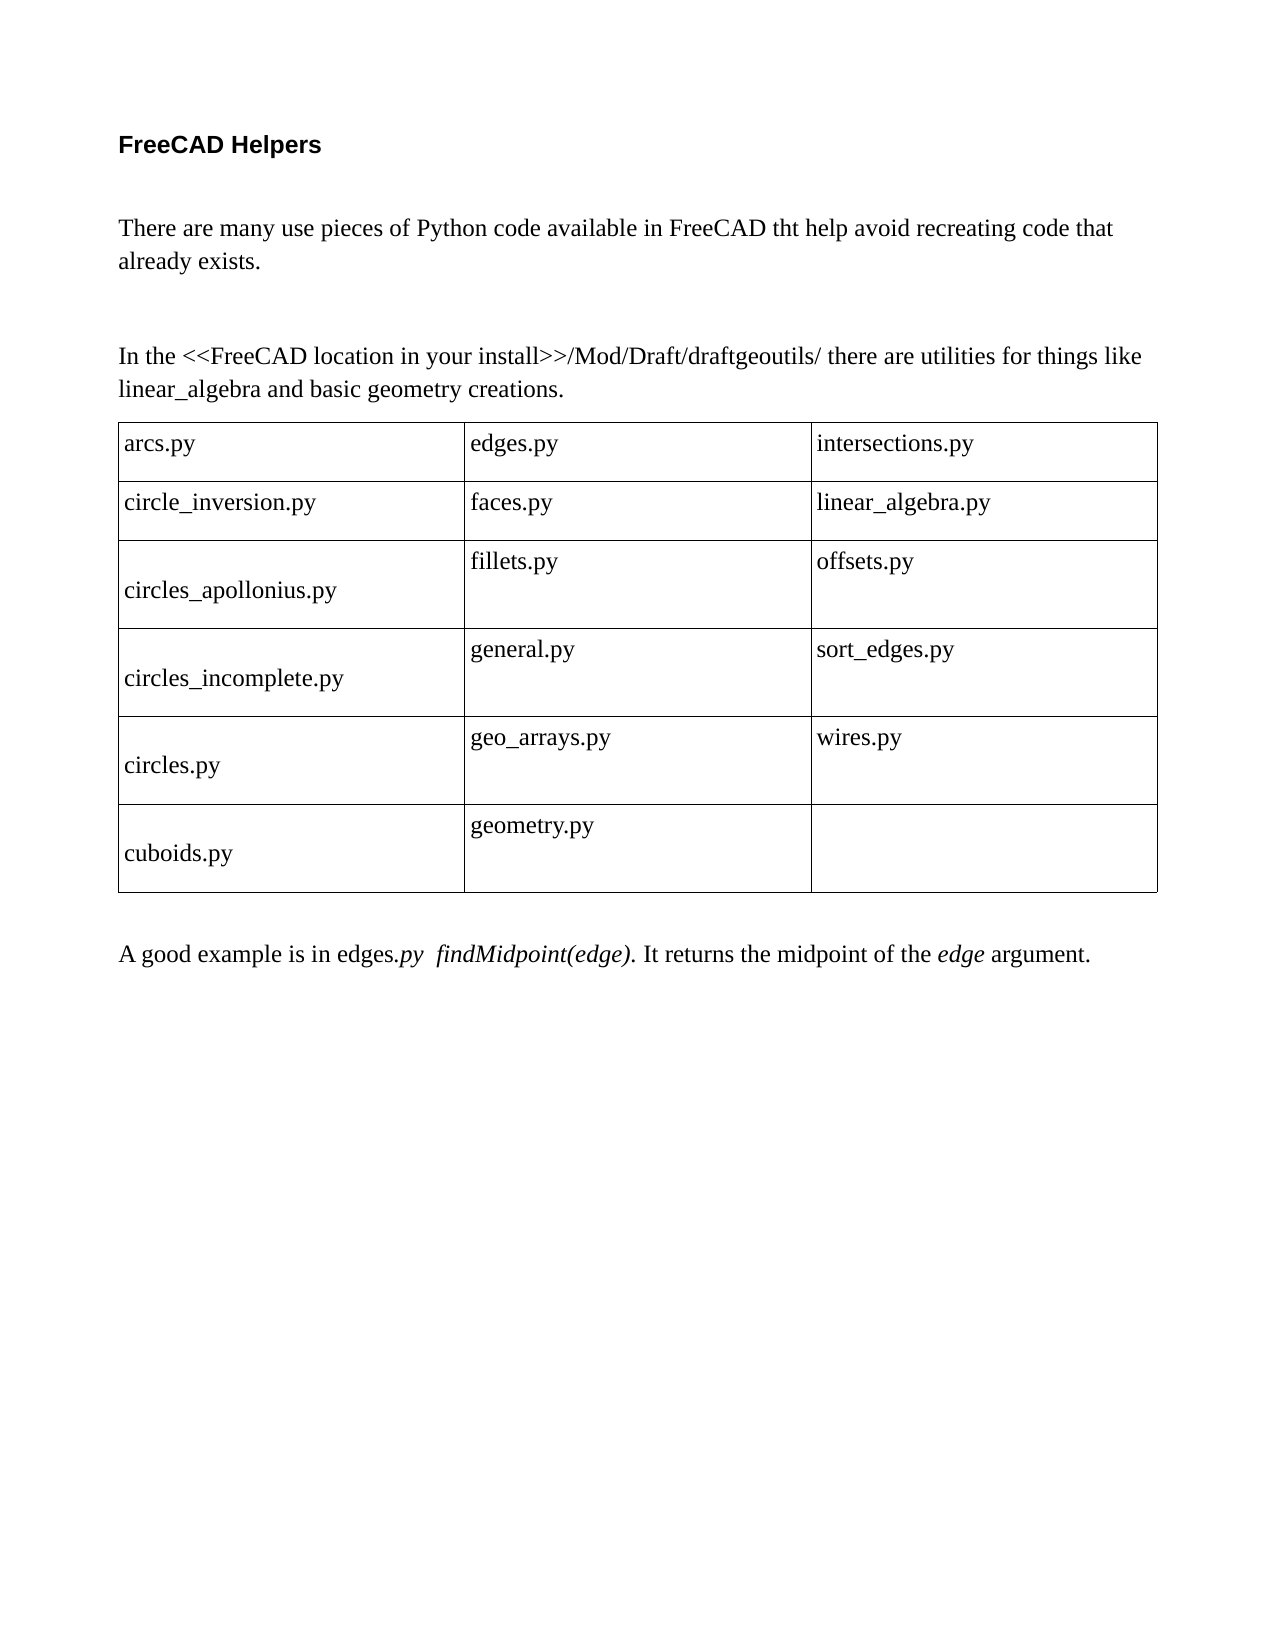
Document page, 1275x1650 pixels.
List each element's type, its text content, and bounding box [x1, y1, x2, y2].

table_header edges.py [465, 423, 811, 481]
table_cell geo_arrays.py [465, 717, 811, 804]
table_cell circles_apollonius.py [119, 541, 464, 628]
table_header intersections.py [812, 423, 1157, 481]
table_cell cuboids.py [119, 805, 464, 892]
table_cell circles.py [119, 717, 464, 804]
table_cell wires.py [812, 717, 1157, 804]
table_cell [812, 805, 1157, 892]
table_header arcs.py [119, 423, 464, 481]
table_cell circles_incomplete.py [119, 629, 464, 716]
table_cell geometry.py [465, 805, 811, 892]
text There are many use pieces of Python code available in FreeCAD tht help avoid recreating code that already exists. [118, 213, 1157, 275]
table_cell sort_edges.py [812, 629, 1157, 716]
text A good example is in edges.py findMidpoint(edge). It returns the midpoint of the edge argument. [118, 939, 1157, 968]
subtitle FreeCAD Helpers [118, 131, 1157, 159]
table_cell faces.py [465, 482, 811, 540]
table_cell general.py [465, 629, 811, 716]
table_cell linear_algebra.py [812, 482, 1157, 540]
table_cell offsets.py [812, 541, 1157, 628]
table_cell fillets.py [465, 541, 811, 628]
text In the <<FreeCAD location in your install>>/Mod/Draft/draftgeoutils/ there are utilities for things like linear_algebra and basic geometry creations. [118, 341, 1157, 403]
table_cell circle_inversion.py [119, 482, 464, 540]
